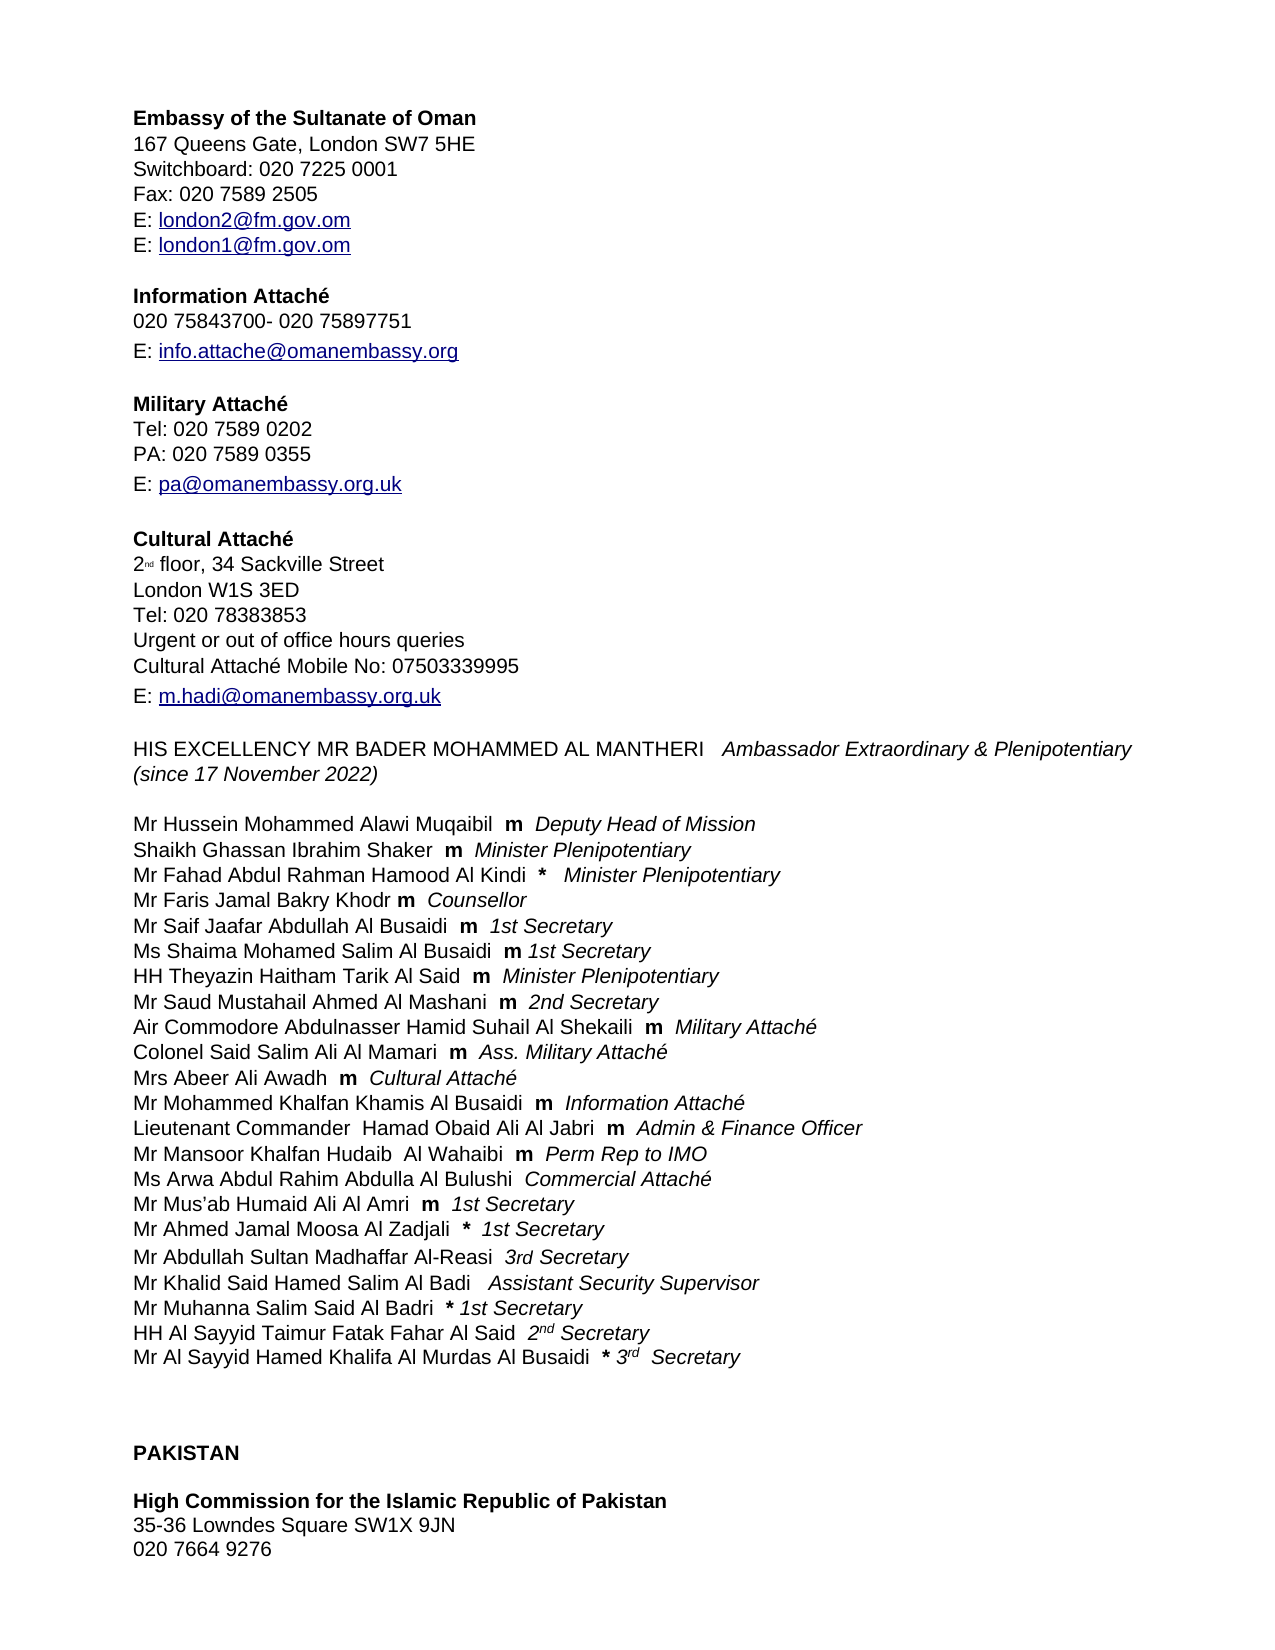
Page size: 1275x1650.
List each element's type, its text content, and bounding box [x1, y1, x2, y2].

text Lieutenant Commander Hamad Obaid Ali Al Jabri m Admin & Finance Officer [133, 1116, 1181, 1140]
text E: london2@fm.gov.om [133, 207, 1181, 231]
text 020 75843700- 020 75897751 [133, 309, 1181, 333]
text Information Attaché [133, 283, 1181, 307]
text Ms Arwa Abdul Rahim Abdulla Al Bulushi Commercial Attaché [133, 1167, 1181, 1191]
text Shaikh Ghassan Ibrahim Shaker m Minister Plenipotentiary [133, 838, 1181, 862]
text HIS EXCELLENCY MR BADER MOHAMMED AL MANTHERI Ambassador Extraordinary & Plenipotentiary (since 17 November 2022) [133, 736, 1181, 786]
text 020 7664 9276 [133, 1537, 1181, 1561]
text Cultural Attaché [133, 527, 1181, 551]
text Mr Mansoor Khalfan Hudaib Al Wahaibi m Perm Rep to IMO [133, 1141, 1181, 1165]
text Mrs Abeer Ali Awadh m Cultural Attaché [133, 1065, 1181, 1089]
text PAKISTAN [133, 1441, 1181, 1465]
text Mr Muhanna Salim Said Al Badri * 1st Secretary [133, 1296, 1181, 1320]
text 167 Queens Gate, London SW7 5HE [133, 132, 1181, 156]
text Military Attaché [133, 392, 1181, 416]
text Mr Saud Mustahail Ahmed Al Mashani m 2nd Secretary [133, 989, 1181, 1013]
text HH Al Sayyid Taimur Fatak Fahar Al Said 2nd Secretary [133, 1321, 1181, 1345]
text Mr Saif Jaafar Abdullah Al Busaidi m 1st Secretary [133, 913, 1181, 937]
text London W1S 3ED [133, 577, 1181, 601]
text Fax: 020 7589 2505 [133, 182, 1181, 206]
text Air Commodore Abdulnasser Hamid Suhail Al Shekaili m Military Attaché [133, 1015, 1181, 1039]
text Tel: 020 7589 0202 [133, 417, 1181, 441]
text Urgent or out of office hours queries [133, 628, 1181, 652]
text Colonel Said Salim Ali Al Mamari m Ass. Military Attaché [133, 1040, 1181, 1064]
text Mr Mus’ab Humaid Ali Al Amri m 1st Secretary [133, 1192, 1181, 1216]
text Ms Shaima Mohamed Salim Al Busaidi m 1st Secretary [133, 939, 1181, 963]
text Mr Abdullah Sultan Madhaffar Al-Reasi 3rd Secretary [133, 1243, 1181, 1269]
text Tel: 020 78383853 [133, 603, 1181, 627]
text E: m.hadi@omanembassy.org.uk [133, 679, 1181, 709]
text Mr Mohammed Khalfan Khamis Al Busaidi m Information Attaché [133, 1091, 1181, 1115]
text Mr Khalid Said Hamed Salim Al Badi Assistant Security Supervisor [133, 1271, 1181, 1294]
text Mr Ahmed Jamal Moosa Al Zadjali * 1st Secretary [133, 1217, 1181, 1241]
text 35-36 Lowndes Square SW1X 9JN [133, 1513, 1181, 1537]
text E: london1@fm.gov.om [133, 233, 1181, 257]
text 2nd floor, 34 Sackville Street [133, 552, 1181, 576]
text E: pa@omanembassy.org.uk [133, 468, 1181, 498]
text PA: 020 7589 0355 [133, 442, 1181, 466]
text High Commission for the Islamic Republic of Pakistan [133, 1489, 1181, 1513]
text E: info.attache@omanembassy.org [133, 334, 1181, 364]
text Mr Fahad Abdul Rahman Hamood Al Kindi * Minister Plenipotentiary [133, 863, 1181, 887]
text Mr Al Sayyid Hamed Khalifa Al Murdas Al Busaidi * 3rd Secretary [133, 1345, 1181, 1369]
text Embassy of the Sultanate of Oman [133, 106, 1181, 130]
text Mr Faris Jamal Bakry Khodr m Counsellor [133, 888, 1181, 912]
text Cultural Attaché Mobile No: 07503339995 [133, 653, 1181, 677]
text HH Theyazin Haitham Tarik Al Said m Minister Plenipotentiary [133, 964, 1181, 988]
text Mr Hussein Mohammed Alawi Muqaibil m Deputy Head of Mission [133, 812, 1181, 836]
text Switchboard: 020 7225 0001 [133, 157, 1181, 181]
